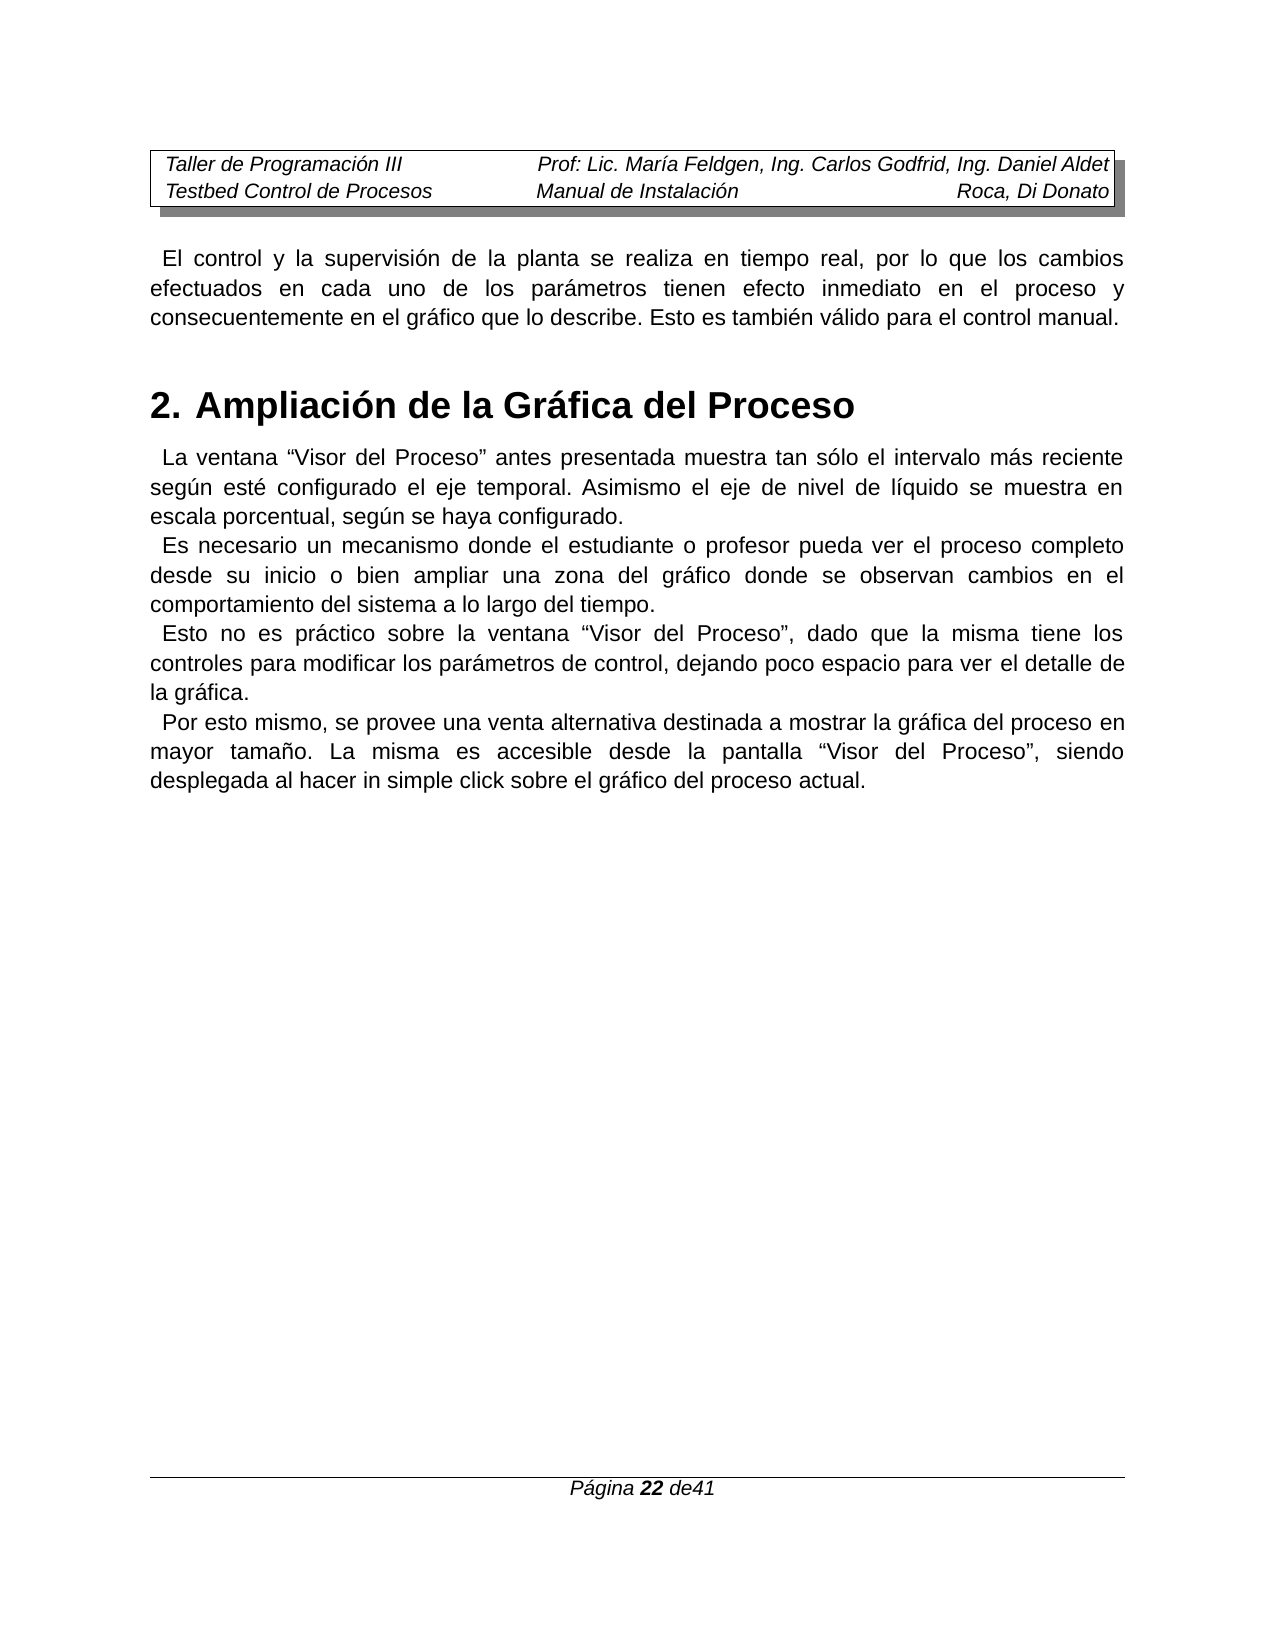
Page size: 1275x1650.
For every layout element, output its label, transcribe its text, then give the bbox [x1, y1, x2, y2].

text Es necesario un mecanismo donde el estudiante o profesor pueda ver el proceso completo desde su inicio o bien ampliar una zona del gráfico donde se observan cambios en el comportamiento del sistema a lo largo del tiempo. [150, 533, 1125, 617]
subtitle Ampliación de la Gráfica del Proceso [150, 384, 1125, 426]
text Por esto mismo, se provee una venta alternativa destinada a mostrar la gráfica del proceso en mayor tamaño. La misma es accesible desde la pantalla “Visor del Proceso”, siendo desplegada al hacer in simple click sobre el gráfico del proceso actual. [150, 709, 1125, 793]
text Esto no es práctico sobre la ventana “Visor del Proceso”, dado que la misma tiene los controles para modificar los parámetros de control, dejando poco espacio para ver el detalle de la gráfica. [150, 621, 1125, 705]
text El control y la supervisión de la planta se realiza en tiempo real, por lo que los cambios efectuados en cada uno de los parámetros tienen efecto inmediato en el proceso y consecuentemente en el gráfico que lo describe. Esto es también válido para el control manual. [150, 246, 1125, 330]
text La ventana “Visor del Proceso” antes presentada muestra tan sólo el intervalo más reciente según esté configurado el eje temporal. Asimismo el eje de nivel de líquido se muestra en escala porcentual, según se haya configurado. [150, 445, 1125, 529]
